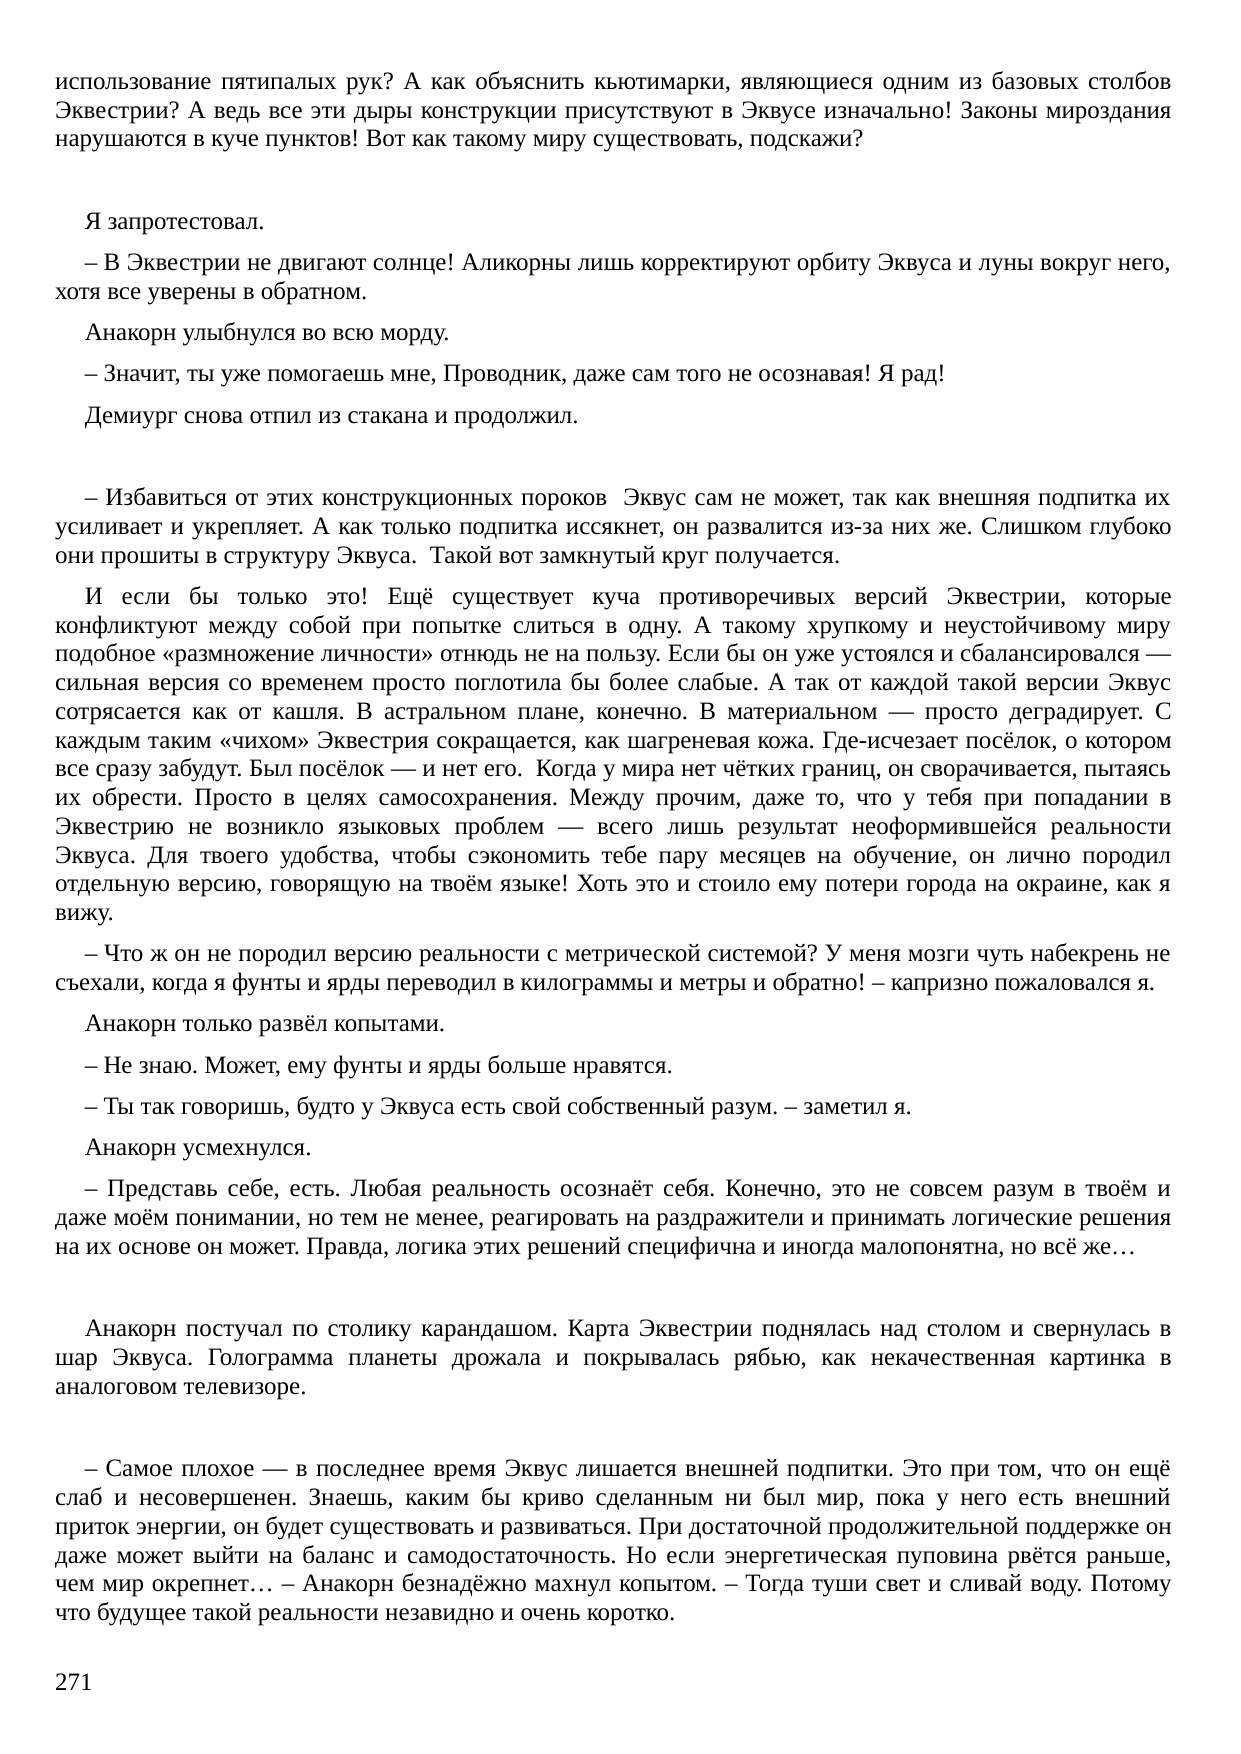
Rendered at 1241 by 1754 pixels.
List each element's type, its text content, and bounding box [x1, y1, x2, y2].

text Демиург снова отпил из стакана и продолжил. [55, 400, 1173, 428]
text – Ты так говоришь, будто у Эквуса есть свой собственный разум. – заметил я. [55, 1091, 1173, 1120]
text Анакорн постучал по столику карандашом. Карта Эквестрии поднялась над столом и свернулась в шар Эквуса. Голограмма планеты дрожала и покрывалась рябью, как некачественная картинка в аналоговом телевизоре. [55, 1313, 1173, 1400]
text – Представь себе, есть. Любая реальность осознаёт себя. Конечно, это не совсем разум в твоём и даже моём понимании, но тем не менее, реагировать на раздражители и принимать логические решения на их основе он может. Правда, логика этих решений специфична и иногда малопонятна, но всё же… [55, 1173, 1173, 1260]
text использование пятипалых рук? А как объяснить кьютимарки, являющиеся одним из базовых столбов Эквестрии? А ведь все эти дыры конструкции присутствуют в Эквусе изначально! Законы мироздания нарушаются в куче пунктов! Вот как такому миру существовать, подскажи? [55, 66, 1173, 152]
text И если бы только это! Ещё существует куча противоречивых версий Эквестрии, которые конфликтуют между собой при попытке слиться в одну. А такому хрупкому и неустойчивому миру подобное «размножение личности» отнюдь не на пользу. Если бы он уже устоялся и сбалансировался — сильная версия со временем просто поглотила бы более слабые. А так от каждой такой версии Эквус сотрясается как от кашля. В астральном плане, конечно. В материальном — просто деградирует. С каждым таким «чихом» Эквестрия сокращается, как шагреневая кожа. Где-исчезает посёлок, о котором все сразу забудут. Был посёлок — и нет его. Когда у мира нет чётких границ, он сворачивается, пытаясь их обрести. Просто в целях самосохранения. Между прочим, даже то, что у тебя при попадании в Эквестрию не возникло языковых проблем — всего лишь результат неоформившейся реальности Эквуса. Для твоего удобства, чтобы сэкономить тебе пару месяцев на обучение, он лично породил отдельную версию, говорящую на твоём языке! Хоть это и стоило ему потери города на окраине, как я вижу. [55, 581, 1173, 926]
text – Что ж он не породил версию реальности с метрической системой? У меня мозги чуть набекрень не съехали, когда я фунты и ярды переводил в килограммы и метры и обратно! – капризно пожаловался я. [55, 938, 1173, 996]
text Анакорн только развёл копытами. [55, 1008, 1173, 1037]
text Анакорн усмехнулся. [55, 1132, 1173, 1161]
text – Избавиться от этих конструкционных пороков Эквус сам не может, так как внешняя подпитка их усиливает и укрепляет. А как только подпитка иссякнет, он развалится из-за них же. Слишком глубоко они прошиты в структуру Эквуса. Такой вот замкнутый круг получается. [55, 482, 1173, 568]
text Анакорн улыбнулся во всю морду. [55, 317, 1173, 346]
text – Не знаю. Может, ему фунты и ярды больше нравятся. [55, 1050, 1173, 1078]
text – Самое плохое — в последнее время Эквус лишается внешней подпитки. Это при том, что он ещё слаб и несовершенен. Знаешь, каким бы криво сделанным ни был мир, пока у него есть внешний приток энергии, он будет существовать и развиваться. При достаточной продолжительной поддержке он даже может выйти на баланс и самодостаточность. Но если энергетическая пуповина рвётся раньше, чем мир окрепнет… – Анакорн безнадёжно махнул копытом. – Тогда туши свет и сливай воду. Потому что будущее такой реальности незавидно и очень коротко. [55, 1453, 1173, 1626]
text Я запротестовал. [55, 206, 1173, 235]
text – Значит, ты уже помогаешь мне, Проводник, даже сам того не осознавая! Я рад! [55, 358, 1173, 387]
text – В Эквестрии не двигают солнце! Аликорны лишь корректируют орбиту Эквуса и луны вокруг него, хотя все уверены в обратном. [55, 247, 1173, 305]
